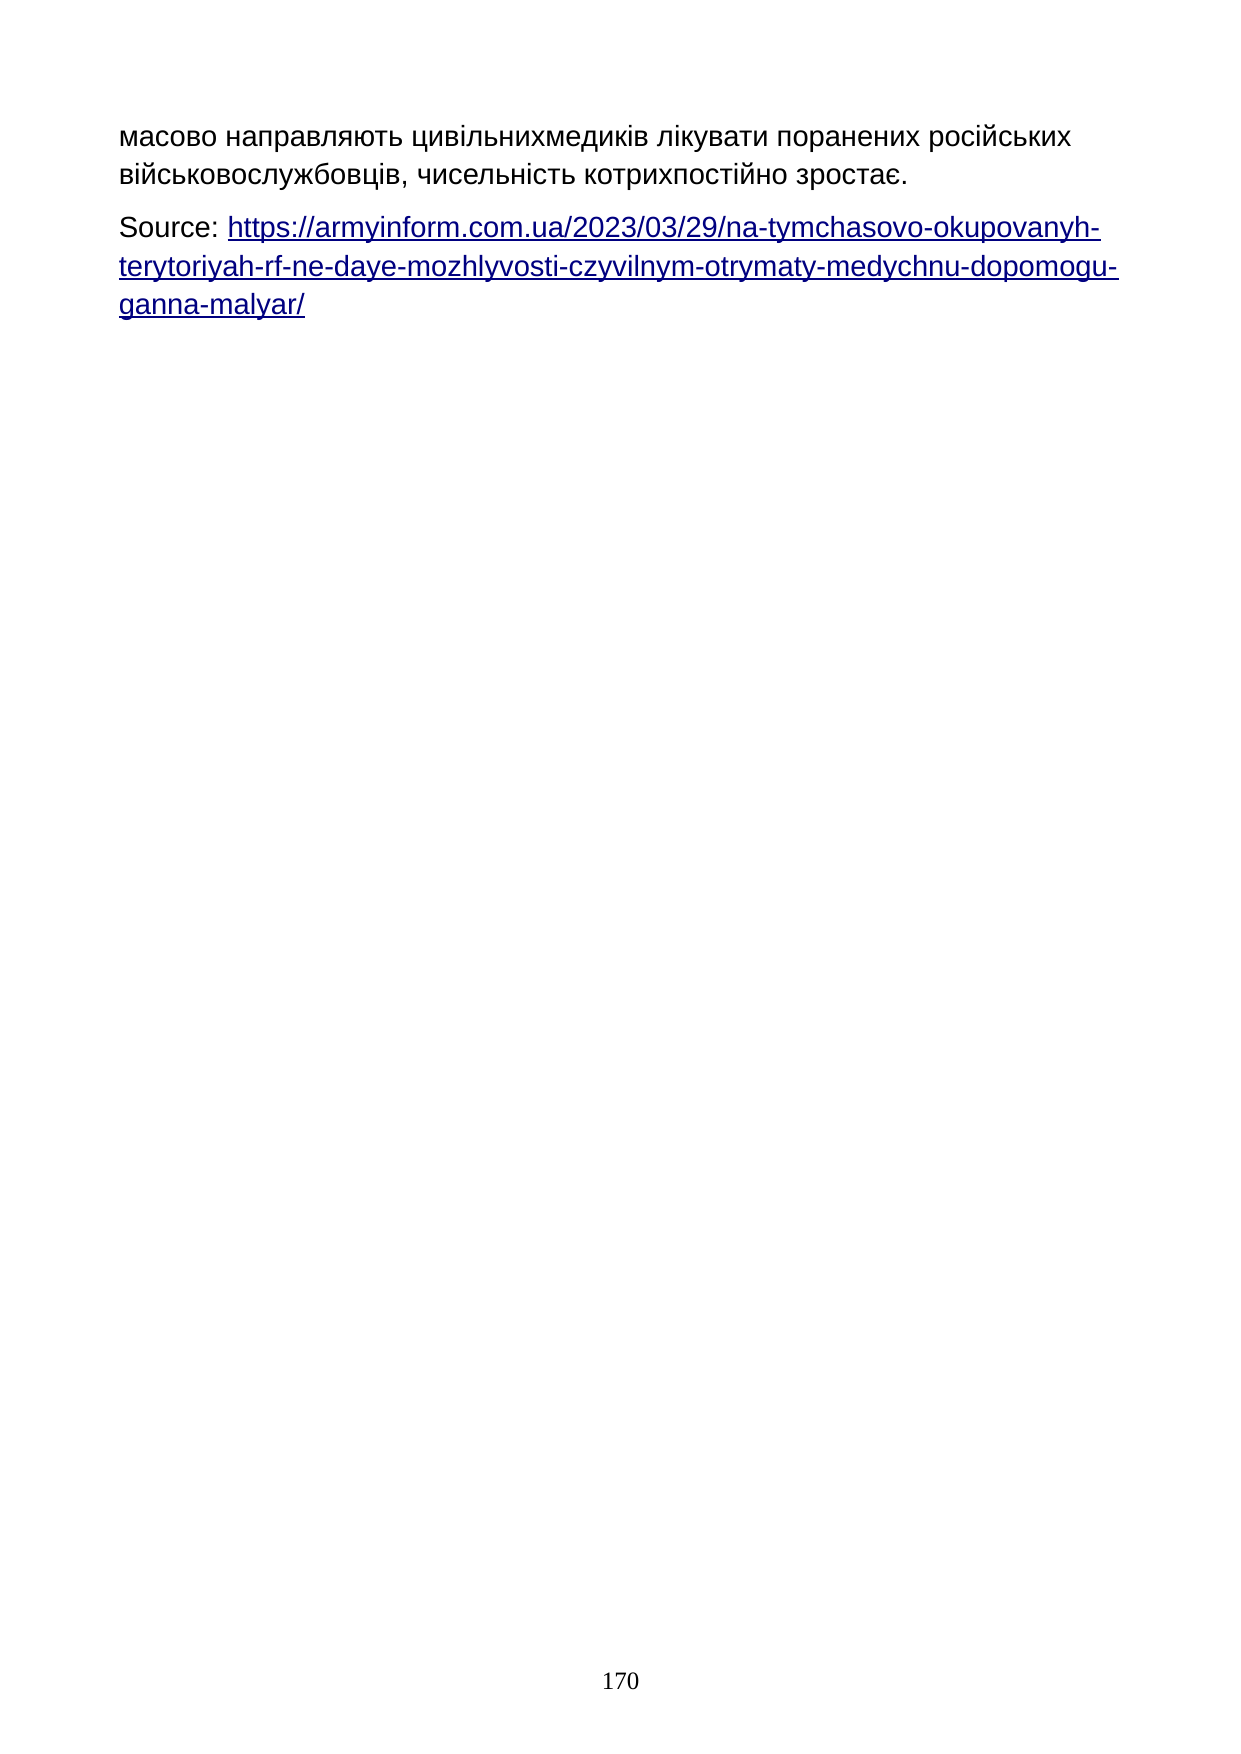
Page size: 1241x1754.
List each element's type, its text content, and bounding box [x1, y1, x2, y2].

text масово направляють цивільнихмедиків лікувати поранених російських військовослужбовців, чисельність котрихпостійно зростає. [118, 118, 1122, 191]
text Source: https://armyinform.com.ua/2023/03/29/na-tymchasovo-okupovanyh-terytoriyah-rf-ne-daye-mozhlyvosti-czyvilnym-otrymaty-medychnu-dopomogu-ganna-malyar/ [118, 210, 1122, 321]
